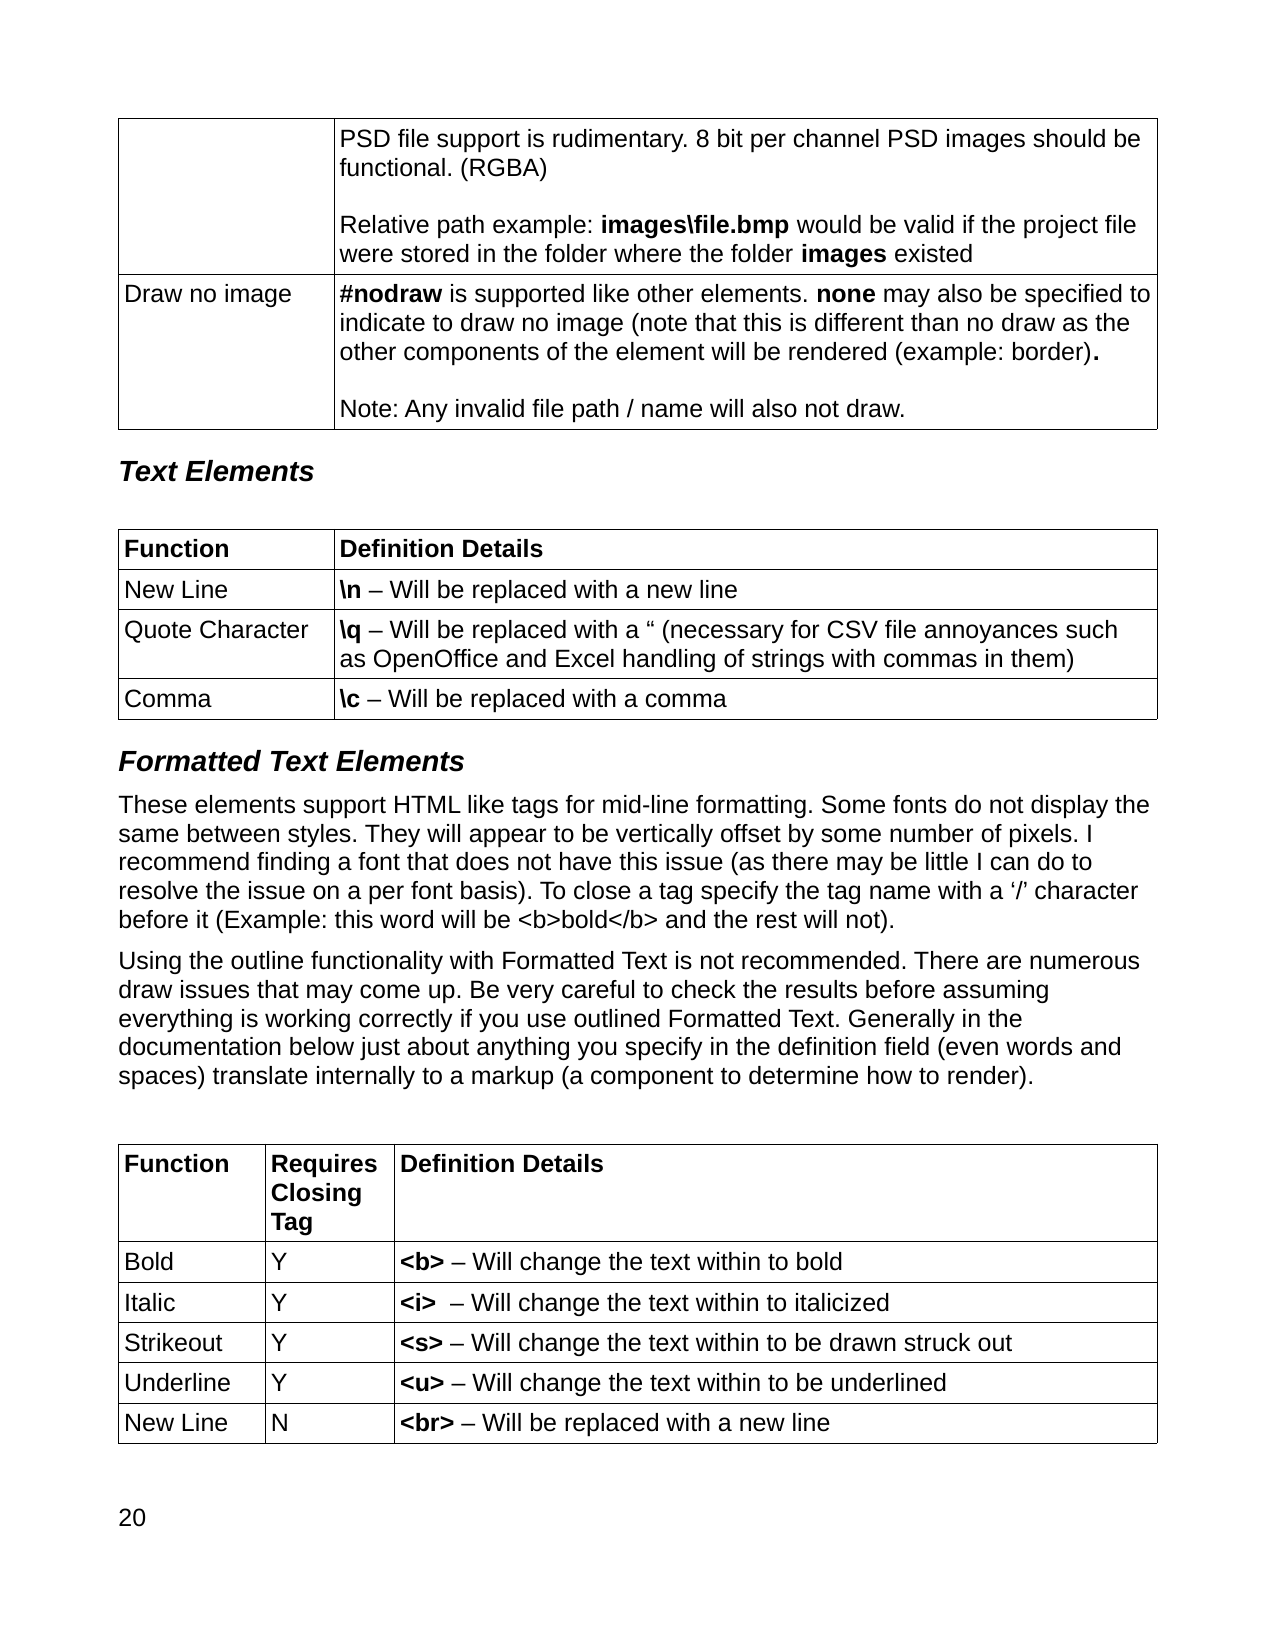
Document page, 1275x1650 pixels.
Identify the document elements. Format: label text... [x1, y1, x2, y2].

table_header Definition Details [395, 1145, 1157, 1241]
table_cell <br> – Will be replaced with a new line [395, 1404, 1157, 1443]
table_header Function [119, 1145, 265, 1241]
text Using the outline functionality with Formatted Text is not recommended. There are numerous draw issues that may come up. Be very careful to check the results before assuming everything is working correctly if you use outlined Formatted Text. Generally in the documentation below just about anything you specify in the definition field (even words and spaces) translate internally to a markup (a component to determine how to render). [118, 946, 1157, 1090]
table_cell \c – Will be replaced with a comma [335, 679, 1157, 719]
table_cell <i> – Will change the text within to italicized [395, 1283, 1157, 1322]
table_header Function [119, 530, 334, 569]
table_cell Y [266, 1363, 394, 1403]
table_cell Italic [119, 1283, 265, 1322]
table_cell Quote Character [119, 610, 334, 678]
table_cell Draw no image [119, 275, 334, 429]
table_cell Underline [119, 1363, 265, 1403]
table_cell New Line [119, 1404, 265, 1443]
table_cell \n – Will be replaced with a new line [335, 570, 1157, 609]
table_cell Comma [119, 679, 334, 719]
table_cell <s> – Will change the text within to be drawn struck out [395, 1323, 1157, 1362]
table_header Requires Closing Tag [266, 1145, 394, 1241]
text These elements support HTML like tags for mid-line formatting. Some fonts do not display the same between styles. They will appear to be vertically offset by some number of pixels. I recommend finding a font that does not have this issue (as there may be little I can do to resolve the issue on a per font basis). To close a tag specify the tag name with a ‘/’ character before it (Example: this word will be <b>bold</b> and the rest will not). [118, 790, 1157, 933]
table_cell <u> – Will change the text within to be underlined [395, 1363, 1157, 1403]
table_cell Y [266, 1242, 394, 1282]
table_cell New Line [119, 570, 334, 609]
subtitle Formatted Text Elements [118, 744, 1157, 777]
table_header Definition Details [335, 530, 1157, 569]
table_cell Y [266, 1283, 394, 1322]
table_cell [119, 119, 334, 273]
table_cell #nodraw is supported like other elements. none may also be specified to indicate to draw no image (note that this is different than no draw as the other components of the element will be rendered (example: border). Note: Any invalid file path / name will also not draw. [335, 275, 1157, 429]
subtitle Text Elements [118, 454, 1157, 487]
table_cell N [266, 1404, 394, 1443]
table_cell Bold [119, 1242, 265, 1282]
table_cell Strikeout [119, 1323, 265, 1362]
table_cell <b> – Will change the text within to bold [395, 1242, 1157, 1282]
table_cell \q – Will be replaced with a “ (necessary for CSV file annoyances such as OpenOffice and Excel handling of strings with commas in them) [335, 610, 1157, 678]
table_cell PSD file support is rudimentary. 8 bit per channel PSD images should be functional. (RGBA) Relative path example: images\file.bmp would be valid if the project file were stored in the folder where the folder images existed [335, 119, 1157, 273]
table_cell Y [266, 1323, 394, 1362]
